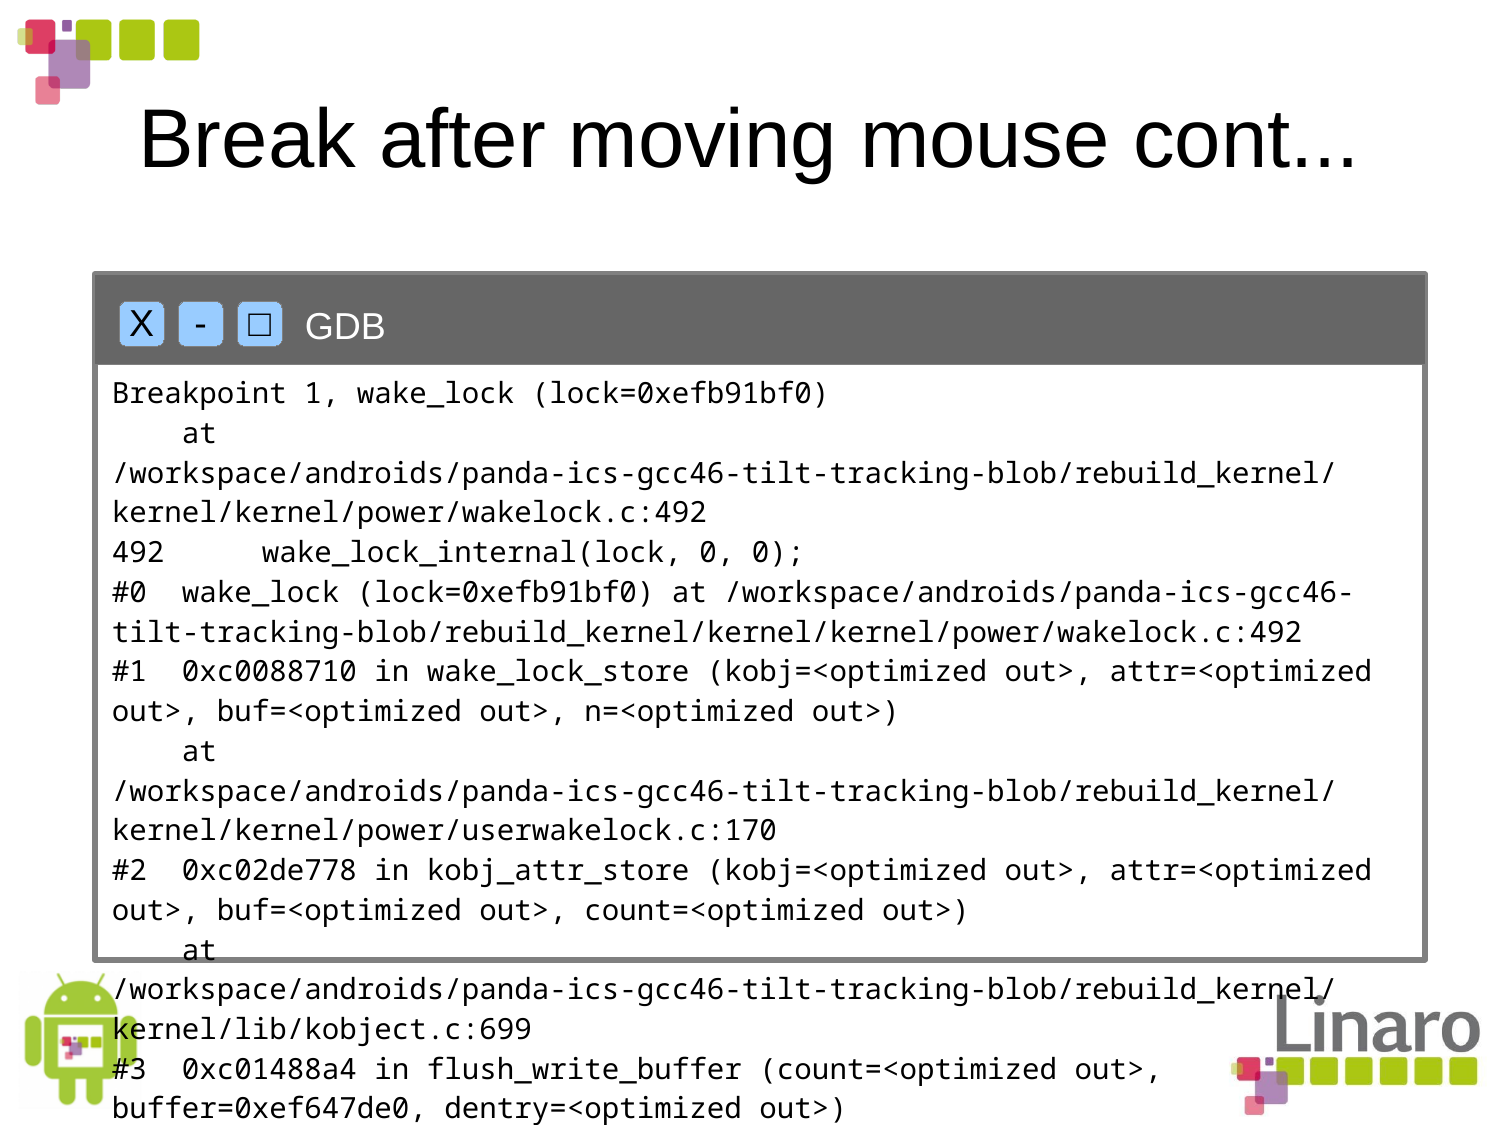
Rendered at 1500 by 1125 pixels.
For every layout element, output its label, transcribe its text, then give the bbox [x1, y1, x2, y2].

text_box - [178, 301, 224, 347]
picture [1219, 986, 1491, 1123]
text_box X [119, 301, 165, 347]
title Break after moving mouse cont... [74, 44, 1425, 233]
text_box Breakpoint 1, wake_lock (lock=0xefb91bf0) at /workspace/androids/panda-ics-gcc46-tilt-tracking-blob/rebuild_kernel/kernel/kernel/power/wakelock.c:492 492 wake_lock_internal(lock, 0, 0); #0 wake_lock (lock=0xefb91bf0) at /workspace/androids/panda-ics-gcc46-tilt-tracking-blob/rebuild_kernel/kernel/kernel/power/wakelock.c:492 #1 0xc0088710 in wake_lock_store (kobj=<optimized out>, attr=<optimized out>, buf=<optimized out>, n=<optimized out>) at /workspace/androids/panda-ics-gcc46-tilt-tracking-blob/rebuild_kernel/kernel/kernel/power/userwakelock.c:170 #2 0xc02de778 in kobj_attr_store (kobj=<optimized out>, attr=<optimized out>, buf=<optimized out>, count=<optimized out>) at /workspace/androids/panda-ics-gcc46-tilt-tracking-blob/rebuild_kernel/kernel/lib/kobject.c:699 #3 0xc01488a4 in flush_write_buffer (count=<optimized out>, buffer=0xef647de0, dentry=<optimized out>) [97, 365, 1441, 993]
text_box [94, 274, 1426, 960]
picture [133, 1025, 142, 1030]
picture [16, 12, 205, 121]
list [0, 245, 1336, 898]
picture [133, 1032, 142, 1037]
text_box □ [237, 301, 283, 347]
picture [116, 1104, 124, 1109]
text_box GDB [290, 298, 546, 356]
picture [18, 971, 142, 1109]
